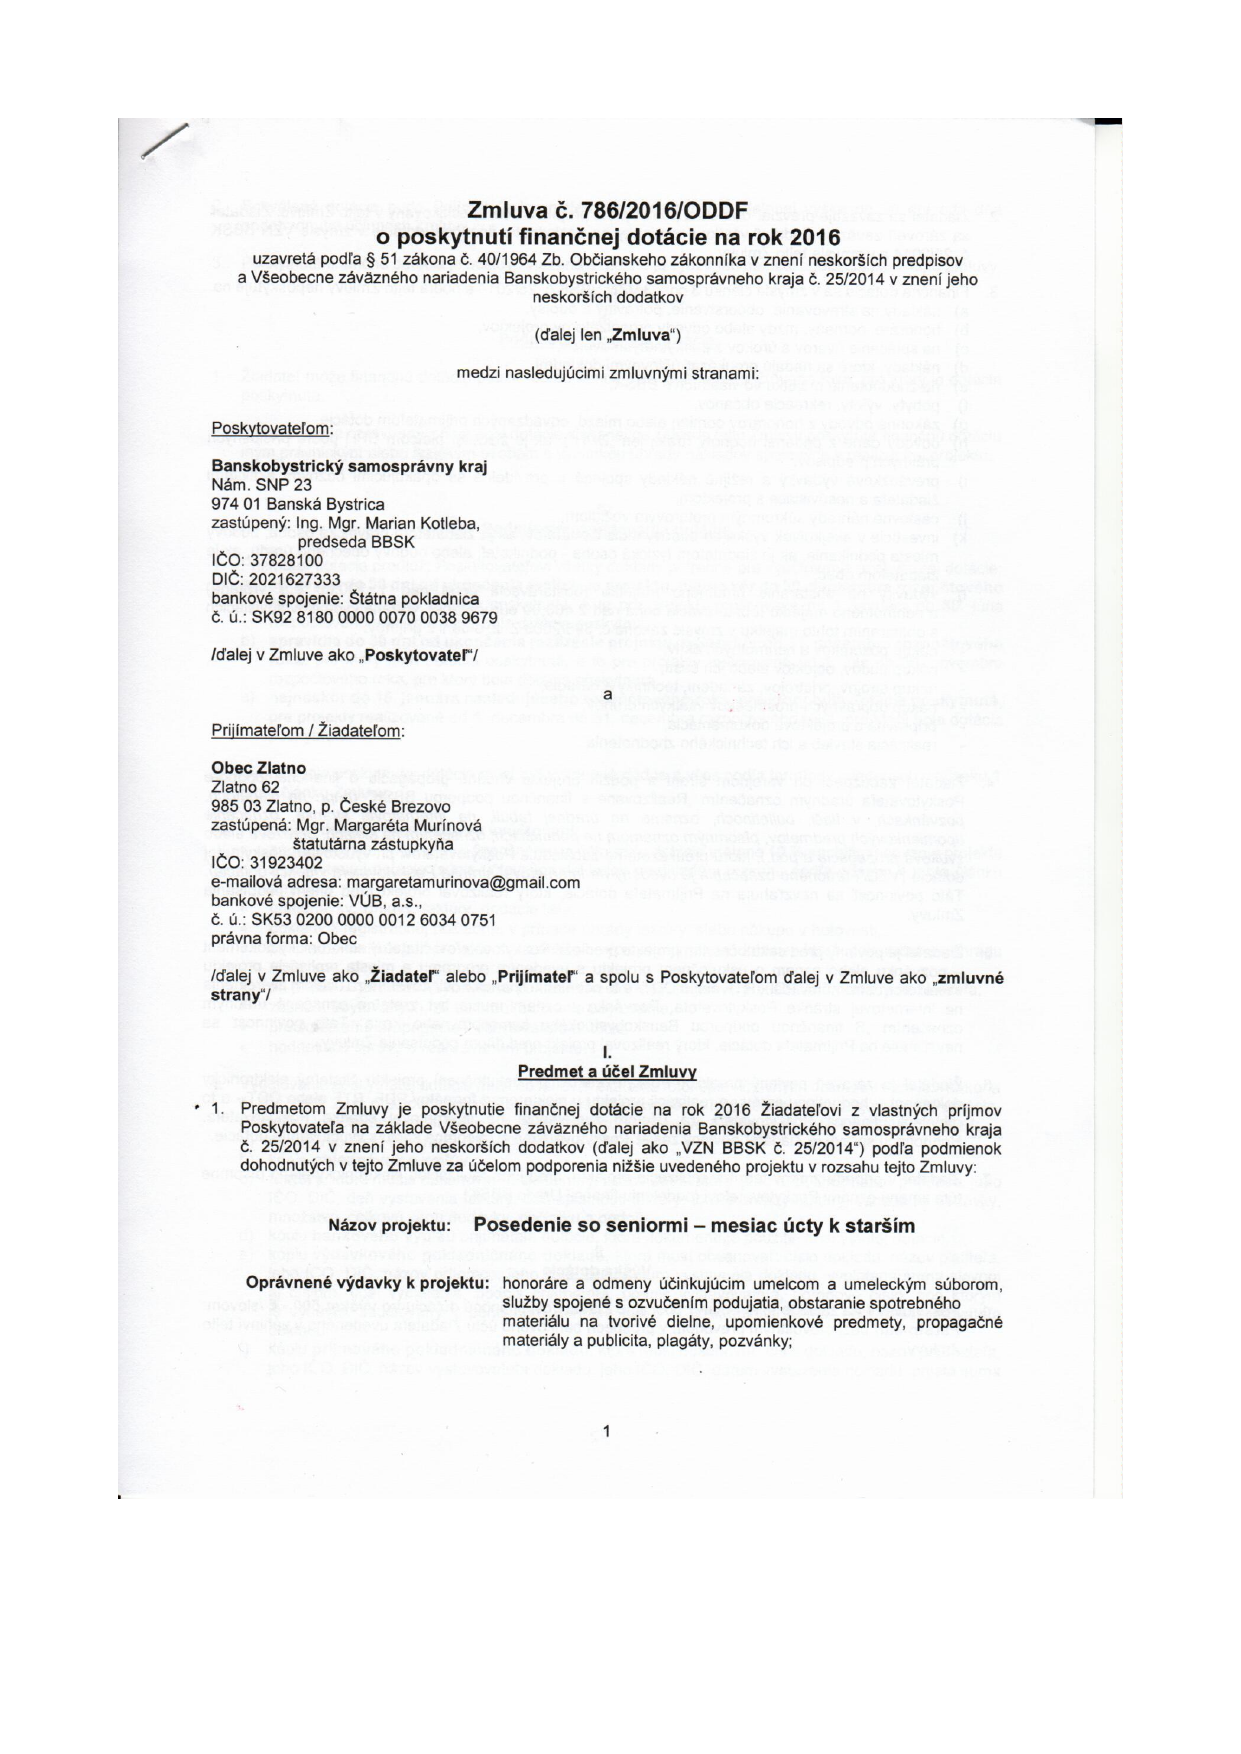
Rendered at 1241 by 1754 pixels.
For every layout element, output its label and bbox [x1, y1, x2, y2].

picture [118, 118, 1123, 1499]
